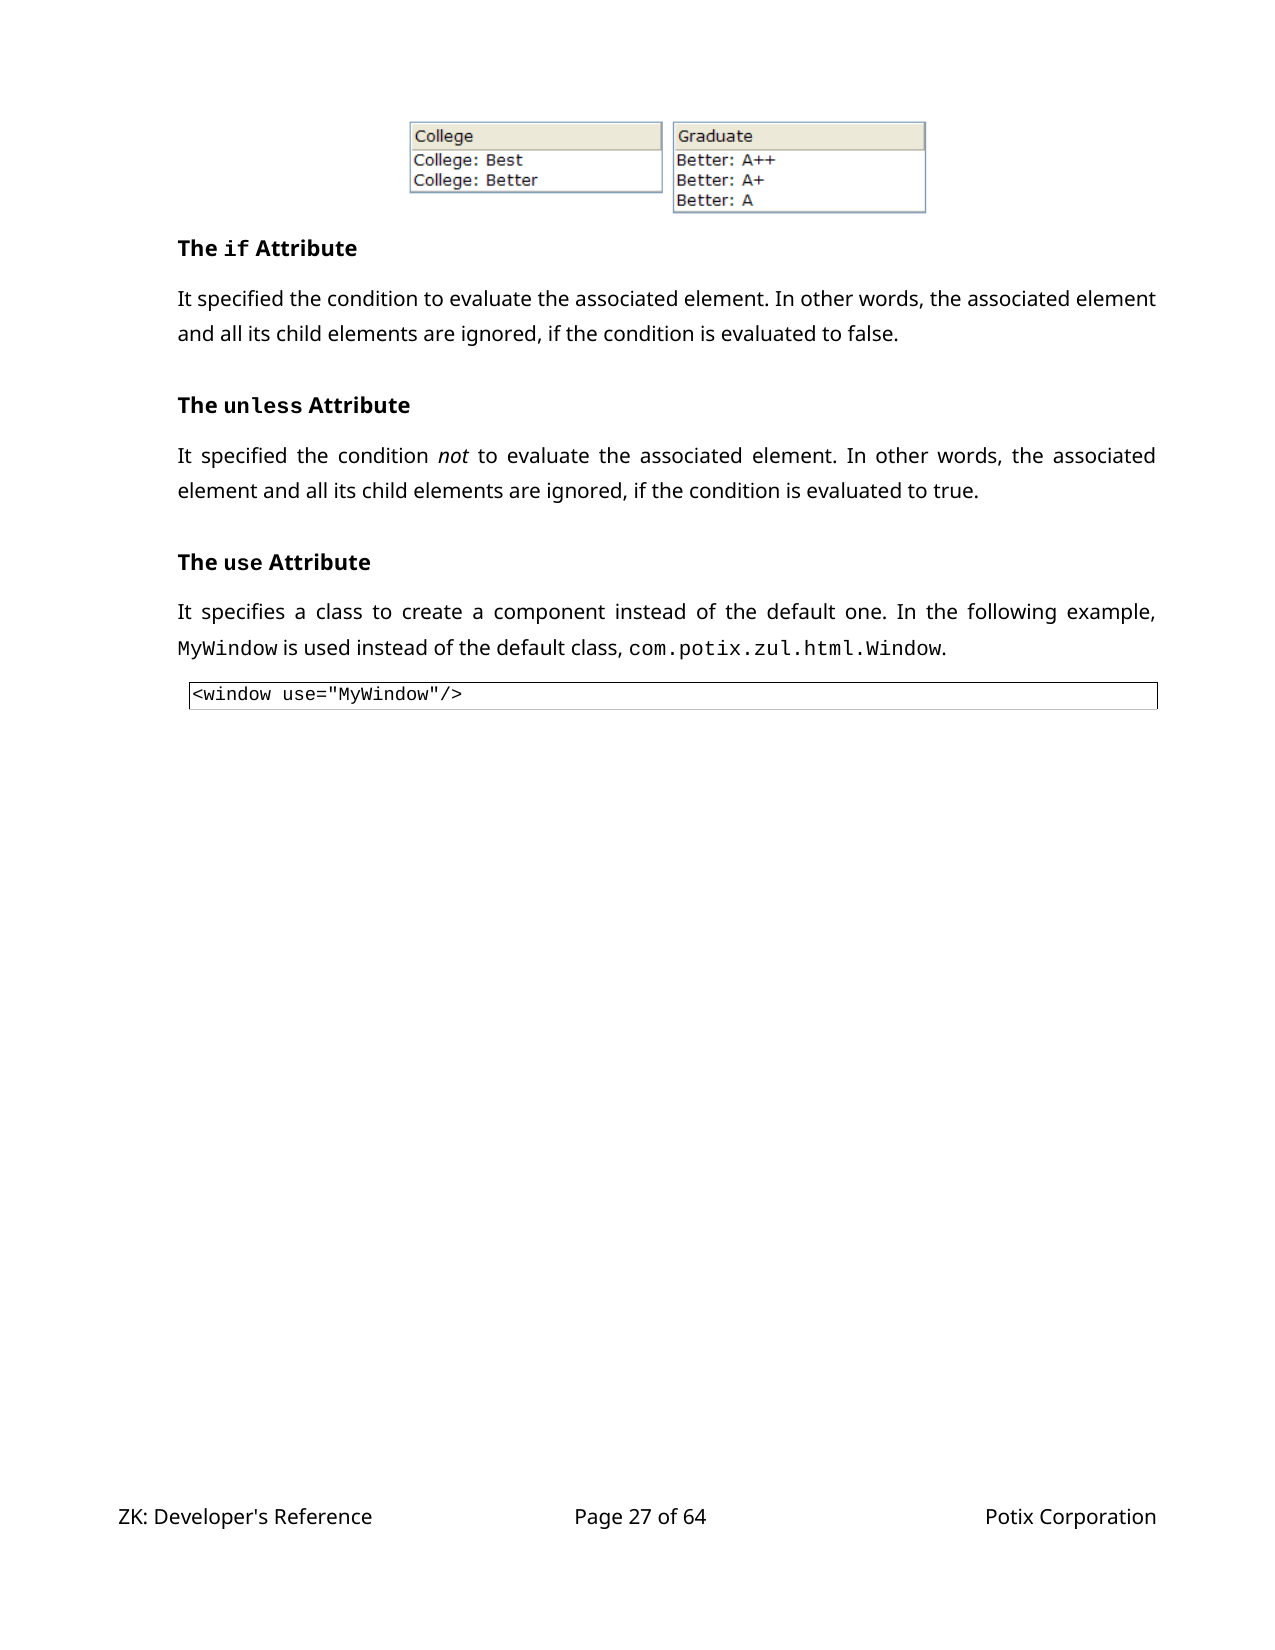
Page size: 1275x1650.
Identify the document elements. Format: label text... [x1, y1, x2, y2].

text It specified the condition not to evaluate the associated element. In other words, the associated element and all its child elements are ignored, if the condition is evaluated to true. [177, 441, 1157, 504]
subtitle The use Attribute [177, 547, 1157, 577]
subtitle The unless Attribute [177, 390, 1157, 420]
text It specified the condition to evaluate the associated element. In other words, the associated element and all its child elements are ignored, if the condition is evaluated to false. [177, 284, 1157, 347]
picture [407, 118, 930, 216]
text <window use="MyWindow"/> [190, 683, 1157, 709]
subtitle The if Attribute [177, 216, 1157, 263]
text It specifies a class to create a component instead of the default one. In the following example, MyWindow is used instead of the default class, com.potix.zul.html.Window. [177, 597, 1157, 661]
